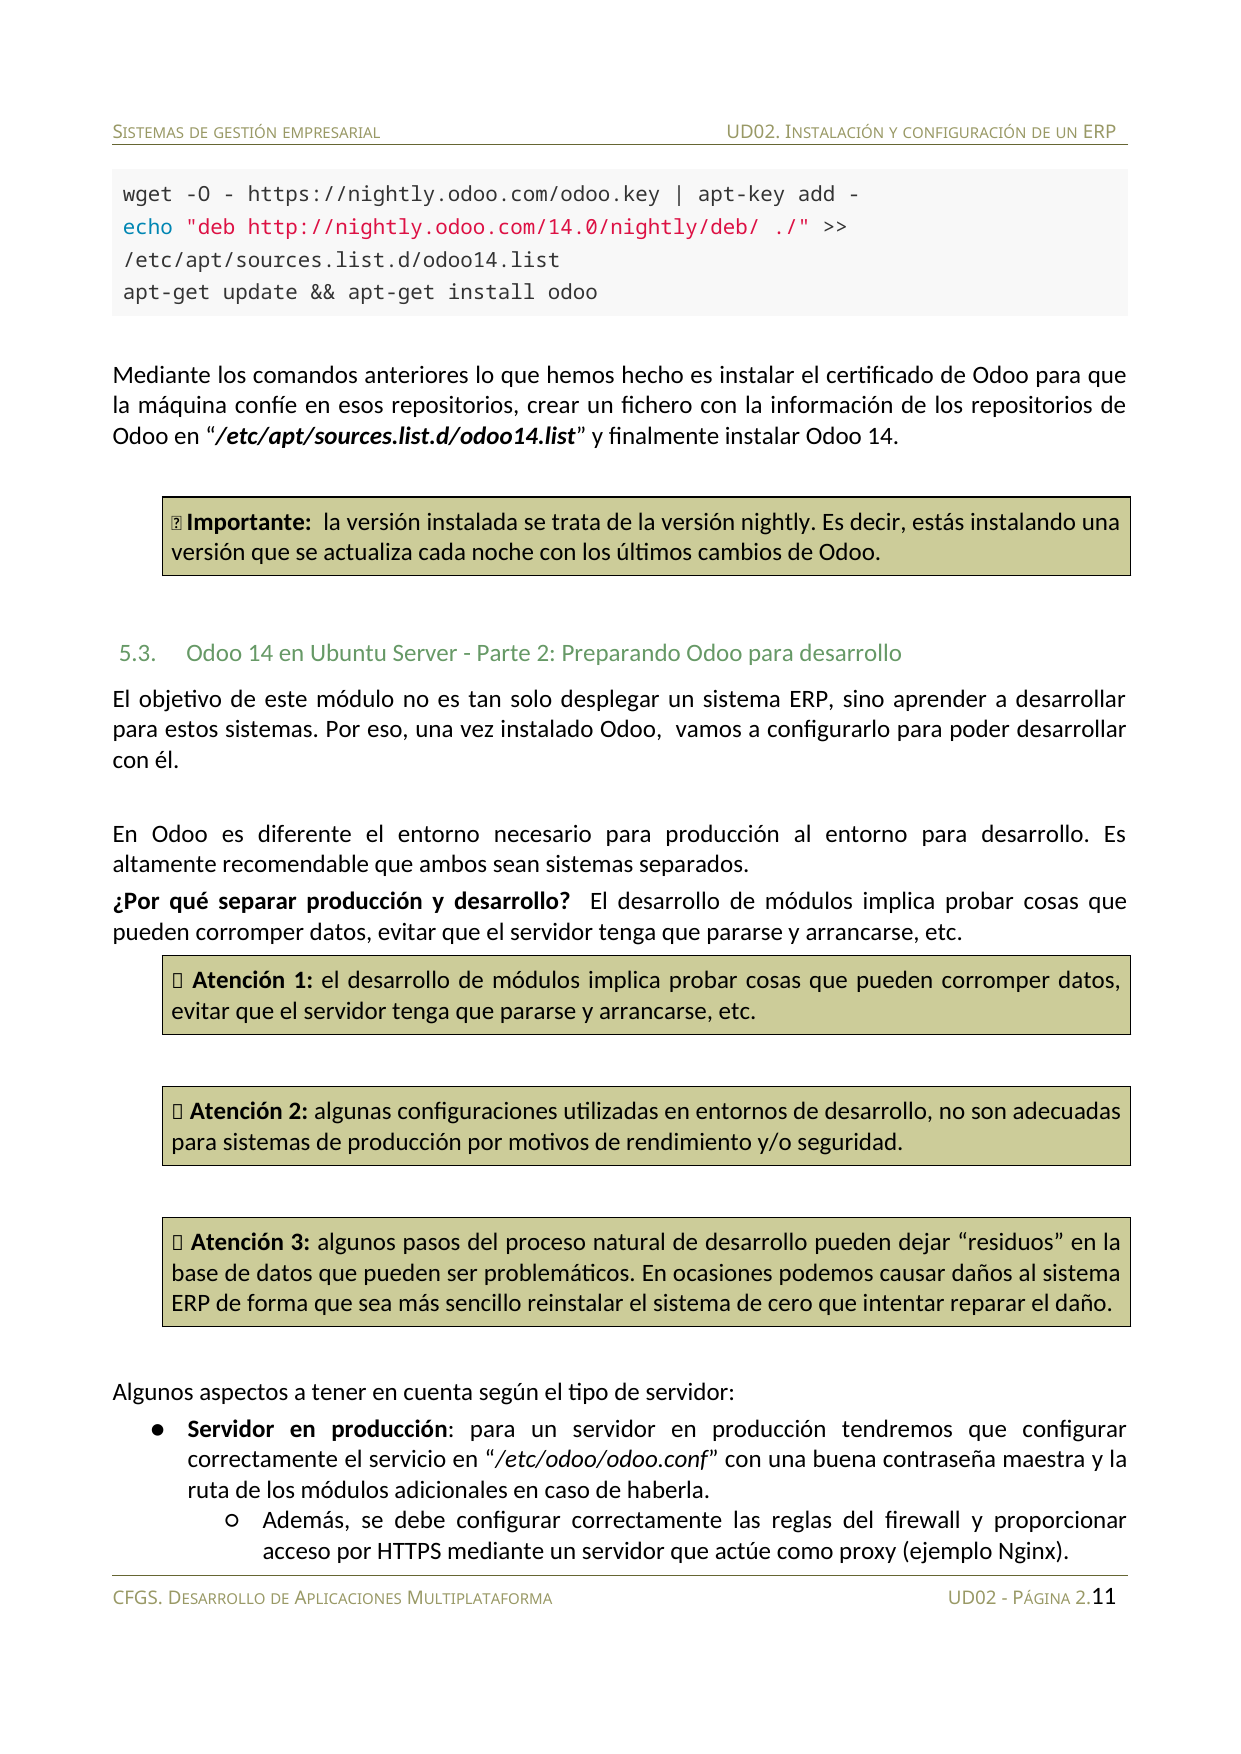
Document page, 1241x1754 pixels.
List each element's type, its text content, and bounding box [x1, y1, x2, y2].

text ¿Por qué separar producción y desarrollo? El desarrollo de módulos implica probar cosas que pueden corromper datos, evitar que el servidor tenga que pararse y arrancarse, etc. [112, 885, 1128, 946]
subtitle Odoo 14 en Ubuntu Server - Parte 2: Preparando Odoo para desarrollo [156, 637, 1128, 668]
text ❕ Atención 2: algunas configuraciones utilizadas en entornos de desarrollo, no son adecuadas para sistemas de producción por motivos de rendimiento y/o seguridad. [163, 1087, 1130, 1165]
list Además, se debe configurar correctamente las reglas del firewall y proporcionar acceso por HTTPS mediante un servidor que actúe como proxy (ejemplo Nginx). [225, 1504, 1128, 1566]
text 📖 Importante: la versión instalada se trata de la versión nightly. Es decir, estás instalando una versión que se actualiza cada noche con los últimos cambios de Odoo. [163, 498, 1130, 575]
text El objetivo de este módulo no es tan solo desplegar un sistema ERP, sino aprender a desarrollar para estos sistemas. Por eso, una vez instalado Odoo, vamos a configurarlo para poder desarrollar con él. [112, 683, 1128, 774]
list Servidor en producción: para un servidor en producción tendremos que configurar correctamente el servicio en “/etc/odoo/odoo.conf” con una buena contraseña maestra y la ruta de los módulos adicionales en caso de haberla. [150, 1413, 1128, 1504]
table_header wget -O - https://nightly.odoo.com/odoo.key | apt-key add - echo "deb http://nightly.odoo.com/14.0/nightly/deb/ ./" >> /etc/apt/sources.list.d/odoo14.list apt-get update && apt-get install odoo [112, 169, 1128, 316]
text En Odoo es diferente el entorno necesario para producción al entorno para desarrollo. Es altamente recomendable que ambos sean sistemas separados. [112, 818, 1128, 879]
text ❕ Atención 1: el desarrollo de módulos implica probar cosas que pueden corromper datos, evitar que el servidor tenga que pararse y arrancarse, etc. [163, 956, 1130, 1034]
text ❕ Atención 3: algunos pasos del proceso natural de desarrollo pueden dejar “residuos” en la base de datos que pueden ser problemáticos. En ocasiones podemos causar daños al sistema ERP de forma que sea más sencillo reinstalar el sistema de cero que intentar reparar el daño. [163, 1218, 1130, 1326]
text Mediante los comandos anteriores lo que hemos hecho es instalar el certificado de Odoo para que la máquina confíe en esos repositorios, crear un fichero con la información de los repositorios de Odoo en “/etc/apt/sources.list.d/odoo14.list” y finalmente instalar Odoo 14. [112, 359, 1128, 451]
text Algunos aspectos a tener en cuenta según el tipo de servidor: [112, 1376, 1128, 1407]
